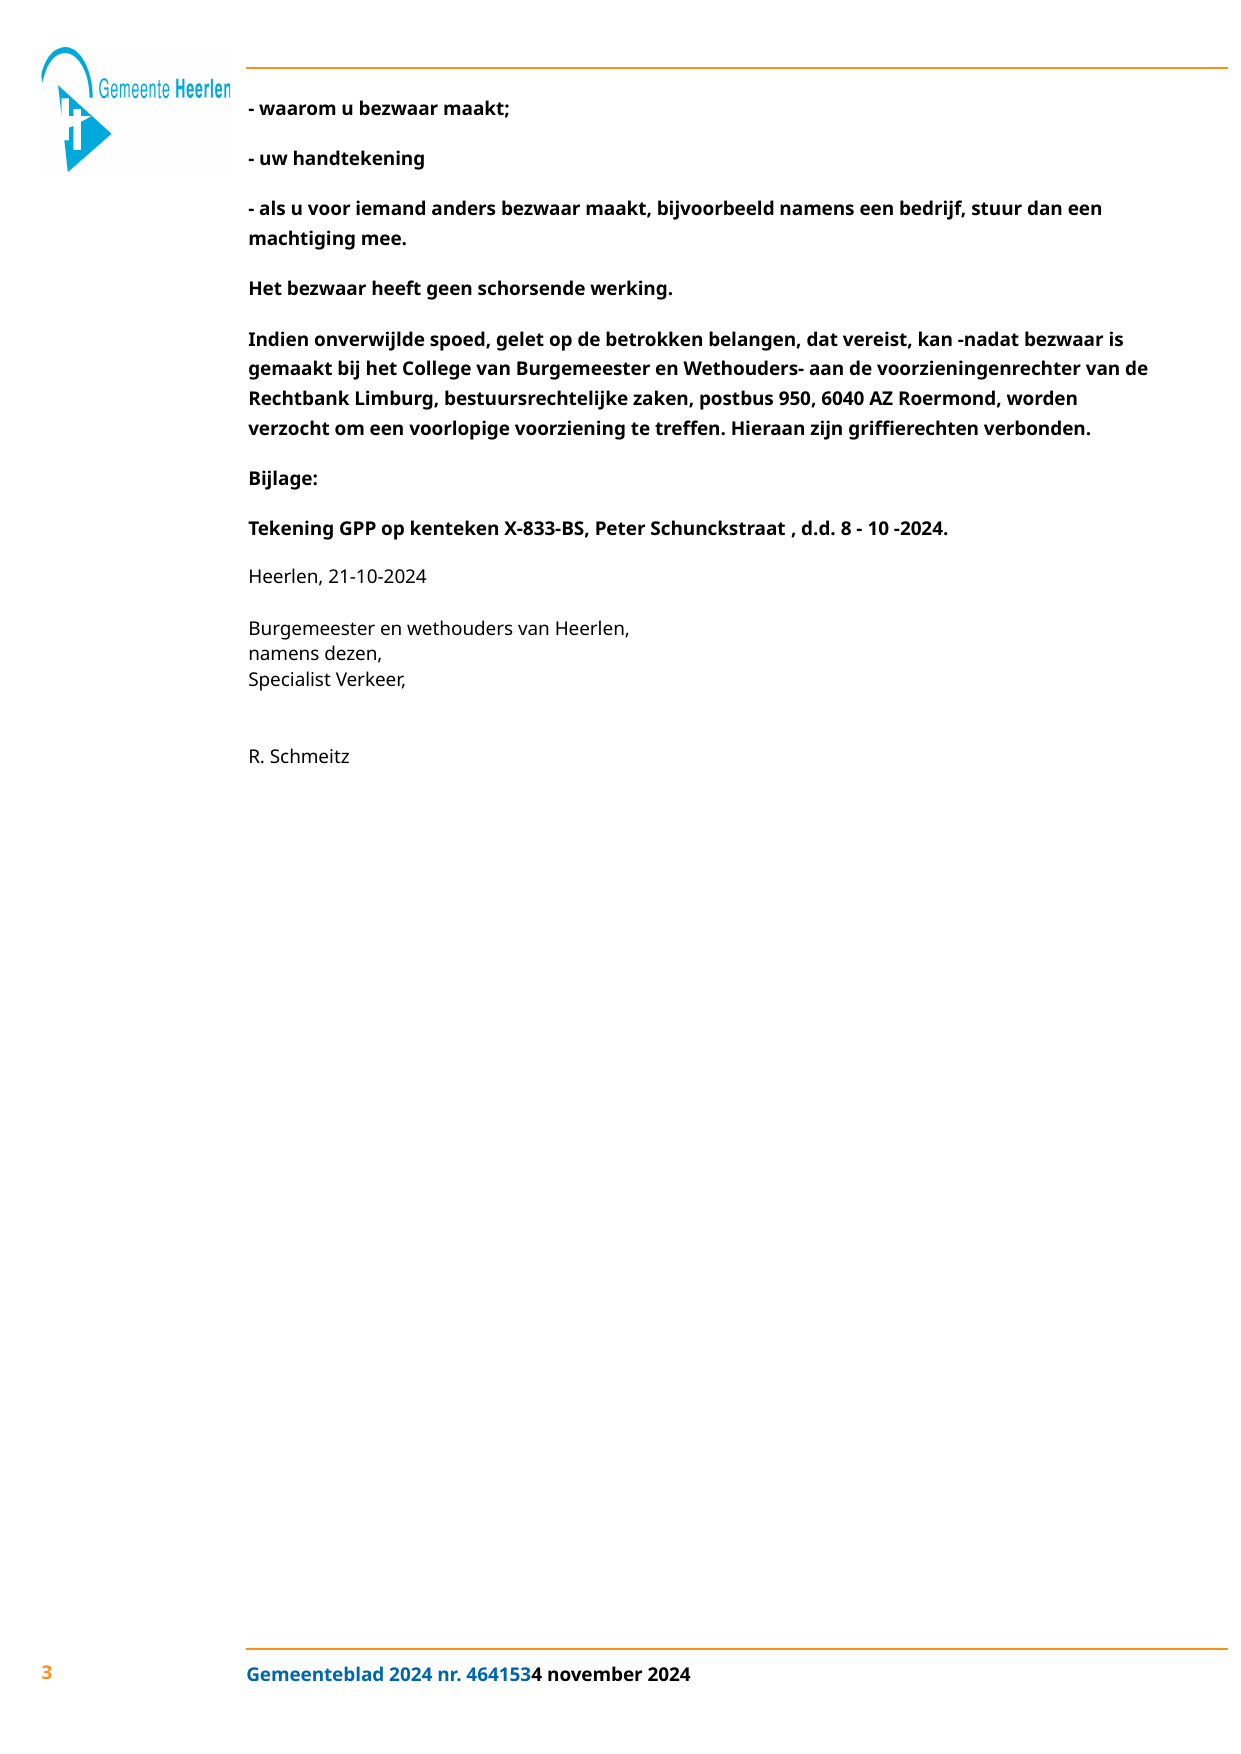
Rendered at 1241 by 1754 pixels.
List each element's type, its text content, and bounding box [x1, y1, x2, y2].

picture [41, 47, 231, 172]
text Burgemeester en wethouders van Heerlen, [248, 615, 1152, 641]
text - als u voor iemand anders bezwaar maakt, bijvoorbeeld namens een bedrijf, stuur dan een machtiging mee. [248, 196, 1152, 251]
text Bijlage: [248, 465, 1152, 491]
text Tekening GPP op kenteken X-833-BS, Peter Schunckstraat , d.d. 8 - 10 -2024. [248, 516, 1152, 541]
text Het bezwaar heeft geen schorsende werking. [248, 276, 1152, 301]
text - uw handtekening [248, 145, 1152, 171]
text namens dezen, [248, 641, 1152, 666]
text Indien onverwijlde spoed, gelet op de betrokken belangen, dat vereist, kan -nadat bezwaar is gemaakt bij het College van Burgemeester en Wethouders- aan de voorzieningenrechter van de Rechtbank Limburg, bestuursrechtelijke zaken, postbus 950, 6040 AZ Roermond, worden verzocht om een voorlopige voorziening te treffen. Hieraan zijn griffierechten verbonden. [248, 326, 1152, 441]
text Heerlen, 21-10-2024 [248, 563, 1152, 589]
text Specialist Verkeer, [248, 666, 1152, 692]
picture [41, 47, 59, 70]
text R. Schmeitz [248, 743, 1152, 769]
text - waarom u bezwaar maakt; [248, 95, 1152, 121]
